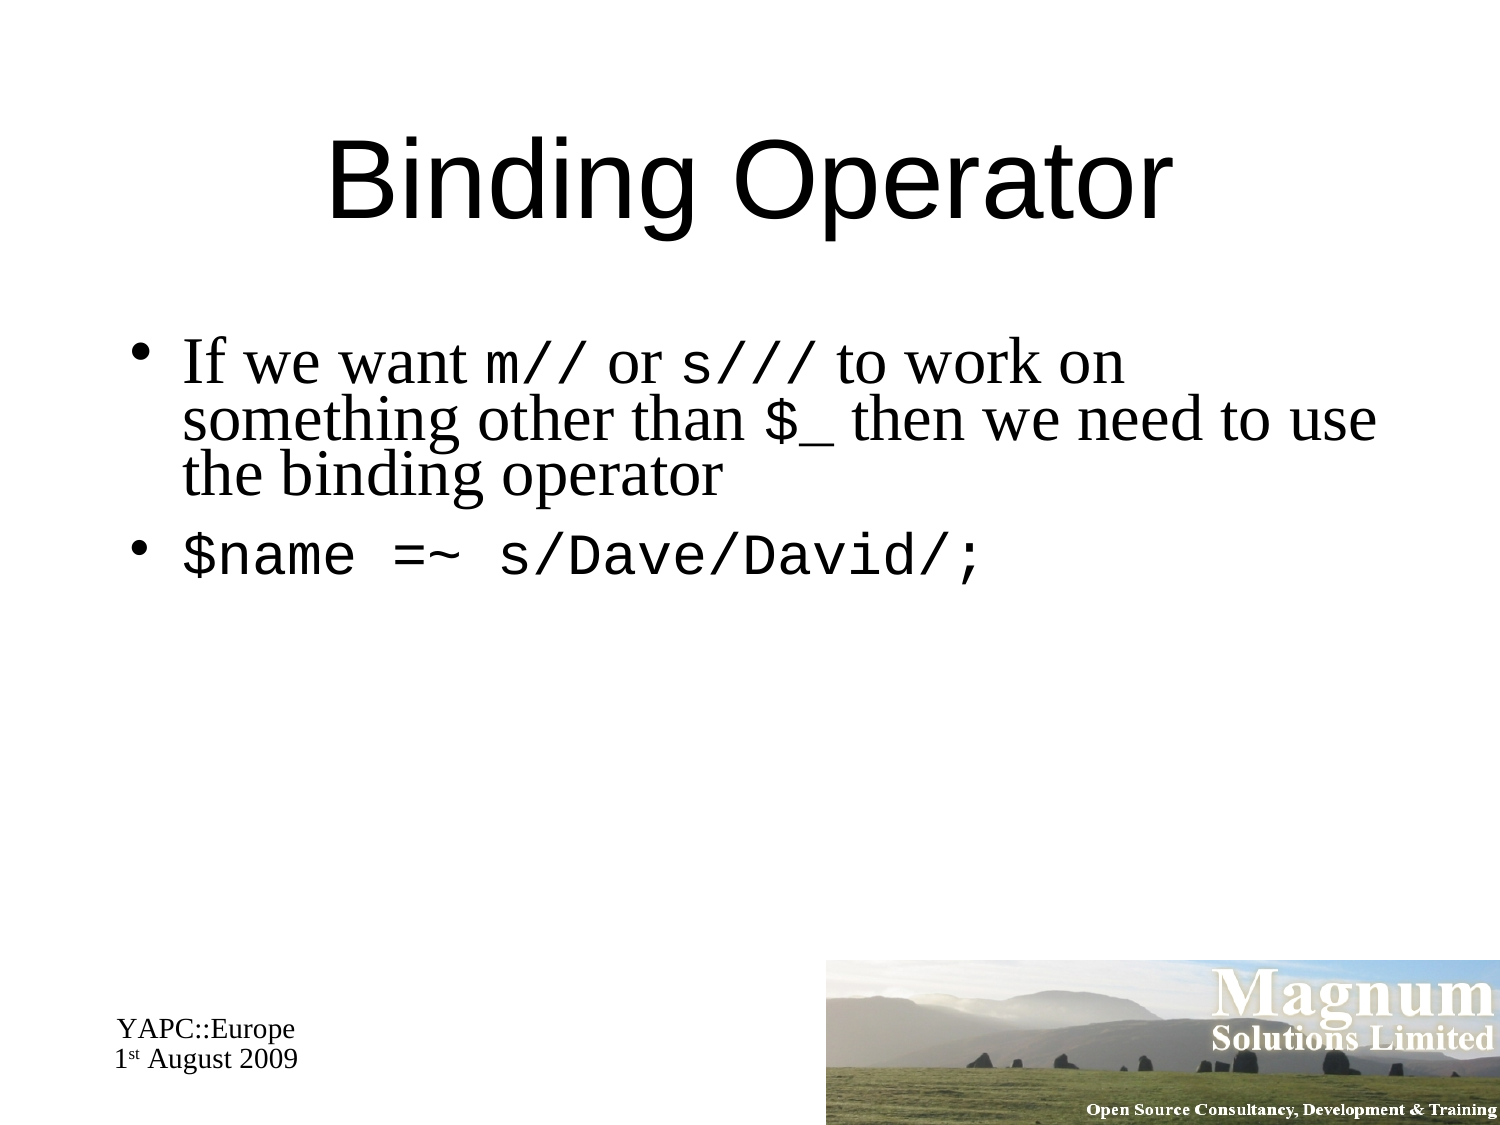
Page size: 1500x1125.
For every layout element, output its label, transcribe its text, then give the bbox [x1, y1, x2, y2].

picture [826, 960, 1500, 1125]
list If we want m// or s/// to work on something other than $_ then we need to use the binding operator $name =~ s/Dave/David/; [112, 337, 1388, 605]
title Binding Operator [112, 62, 1388, 250]
